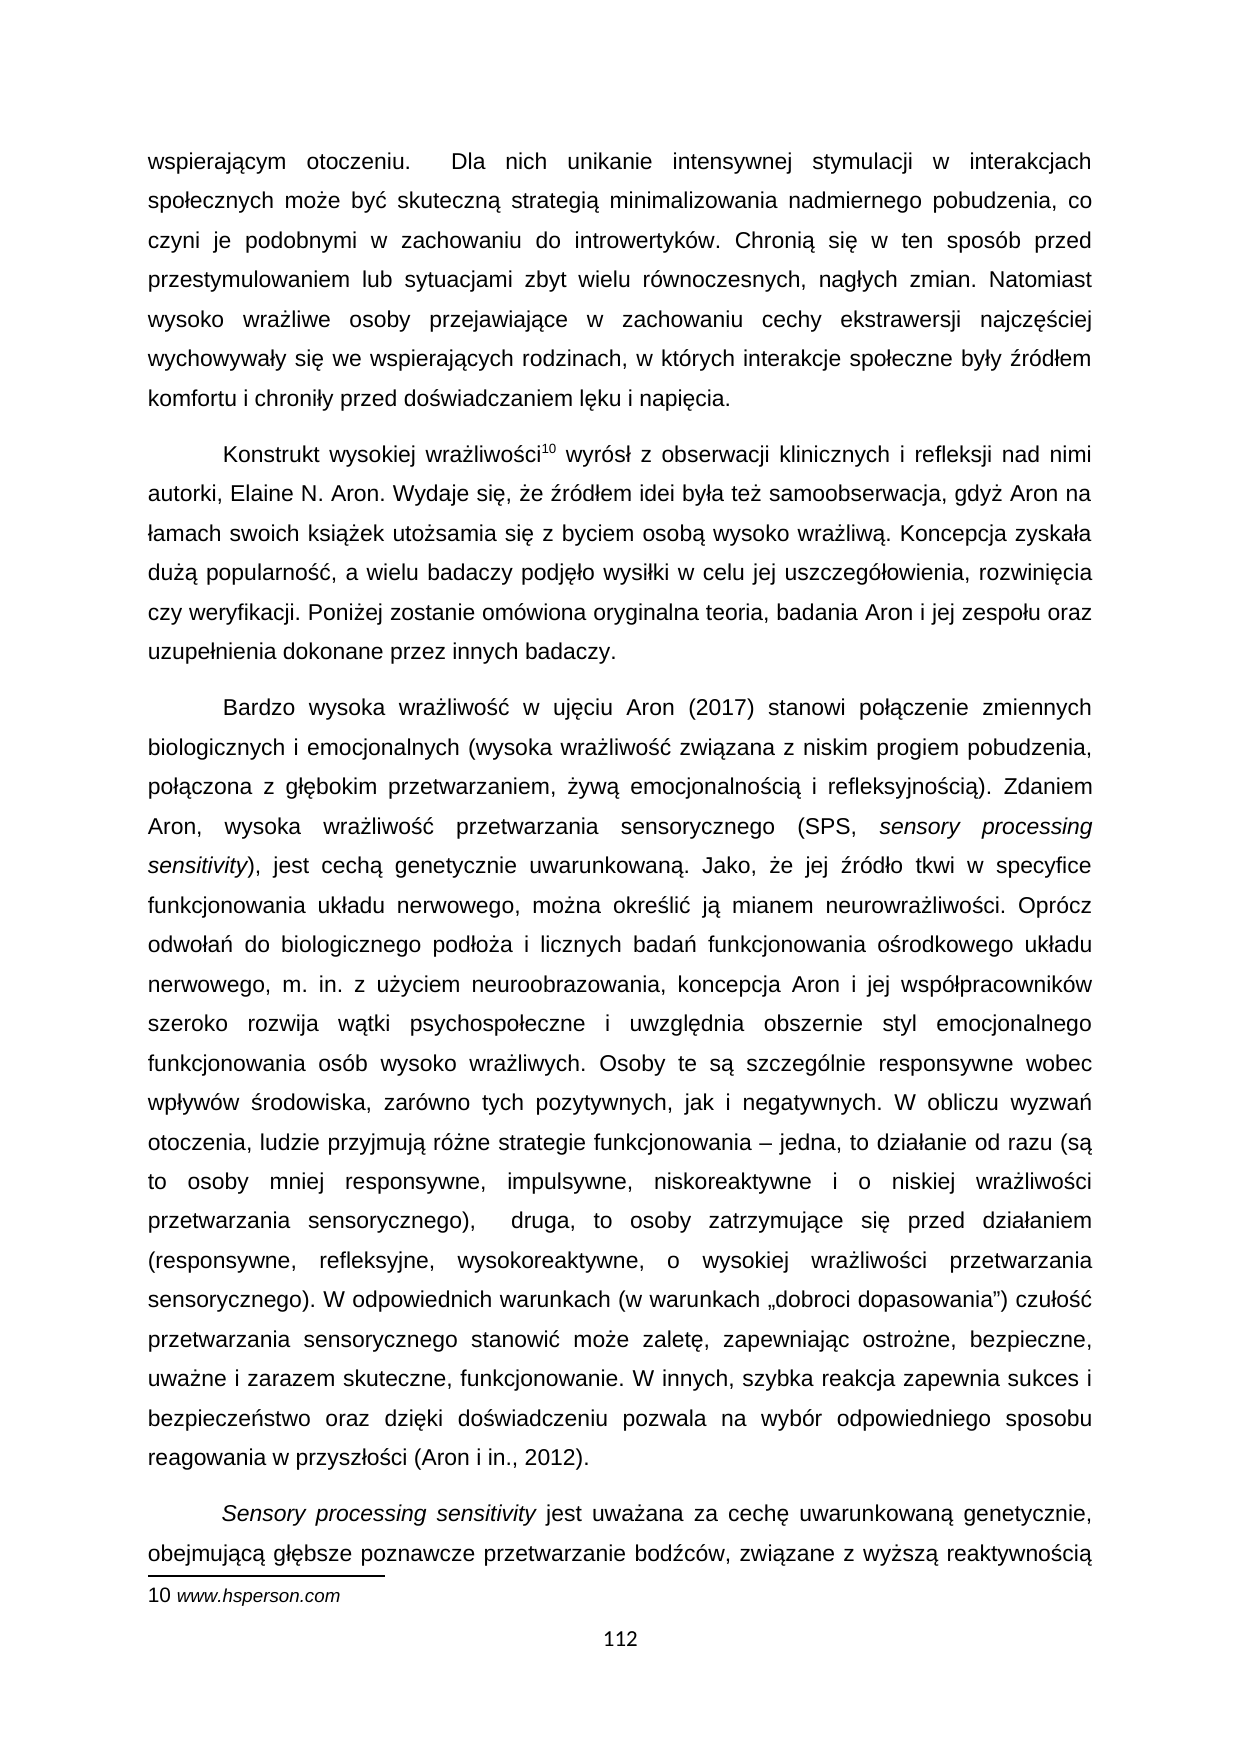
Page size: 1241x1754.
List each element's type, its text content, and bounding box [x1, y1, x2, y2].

text Sensory processing sensitivity jest uważana za cechę uwarunkowaną genetycznie, obejmującą głębsze poznawcze przetwarzanie bodźców, związane z wyższą reaktywnością [148, 1500, 1093, 1566]
text www.hsperson.com [148, 1582, 1093, 1606]
text wspierającym otoczeniu. Dla nich unikanie intensywnej stymulacji w interakcjach społecznych może być skuteczną strategią minimalizowania nadmiernego pobudzenia, co czyni je podobnymi w zachowaniu do introwertyków. Chronią się w ten sposób przed przestymulowaniem lub sytuacjami zbyt wielu równoczesnych, nagłych zmian. Natomiast wysoko wrażliwe osoby przejawiające w zachowaniu cechy ekstrawersji najczęściej wychowywały się we wspierających rodzinach, w których interakcje społeczne były źródłem komfortu i chroniły przed doświadczaniem lęku i napięcia. [148, 148, 1093, 411]
text Konstrukt wysokiej wrażliwości wyrósł z obserwacji klinicznych i refleksji nad nimi autorki, Elaine N. Aron. Wydaje się, że źródłem idei była też samoobserwacja, gdyż Aron na łamach swoich książek utożsamia się z byciem osobą wysoko wrażliwą. Koncepcja zyskała dużą popularność, a wielu badaczy podjęło wysiłki w celu jej uszczegółowienia, rozwinięcia czy weryfikacji. Poniżej zostanie omówiona oryginalna teoria, badania Aron i jej zespołu oraz uzupełnienia dokonane przez innych badaczy. [148, 441, 1093, 664]
text Bardzo wysoka wrażliwość w ujęciu Aron (2017) stanowi połączenie zmiennych biologicznych i emocjonalnych (wysoka wrażliwość związana z niskim progiem pobudzenia, połączona z głębokim przetwarzaniem, żywą emocjonalnością i refleksyjnością). Zdaniem Aron, wysoka wrażliwość przetwarzania sensorycznego (SPS, sensory processing sensitivity), jest cechą genetycznie uwarunkowaną. Jako, że jej źródło tkwi w specyfice funkcjonowania układu nerwowego, można określić ją mianem neurowrażliwości. Oprócz odwołań do biologicznego podłoża i licznych badań funkcjonowania ośrodkowego układu nerwowego, m. in. z użyciem neuroobrazowania, koncepcja Aron i jej współpracowników szeroko rozwija wątki psychospołeczne i uwzględnia obszernie styl emocjonalnego funkcjonowania osób wysoko wrażliwych. Osoby te są szczególnie responsywne wobec wpływów środowiska, zarówno tych pozytywnych, jak i negatywnych. W obliczu wyzwań otoczenia, ludzie przyjmują różne strategie funkcjonowania – jedna, to działanie od razu (są to osoby mniej responsywne, impulsywne, niskoreaktywne i o niskiej wrażliwości przetwarzania sensorycznego), druga, to osoby zatrzymujące się przed działaniem (responsywne, refleksyjne, wysokoreaktywne, o wysokiej wrażliwości przetwarzania sensorycznego). W odpowiednich warunkach (w warunkach „dobroci dopasowania”) czułość przetwarzania sensorycznego stanowić może zaletę, zapewniając ostrożne, bezpieczne, uważne i zarazem skuteczne, funkcjonowanie. W innych, szybka reakcja zapewnia sukces i bezpieczeństwo oraz dzięki doświadczeniu pozwala na wybór odpowiedniego sposobu reagowania w przyszłości (Aron i in., 2012). [148, 694, 1093, 1471]
